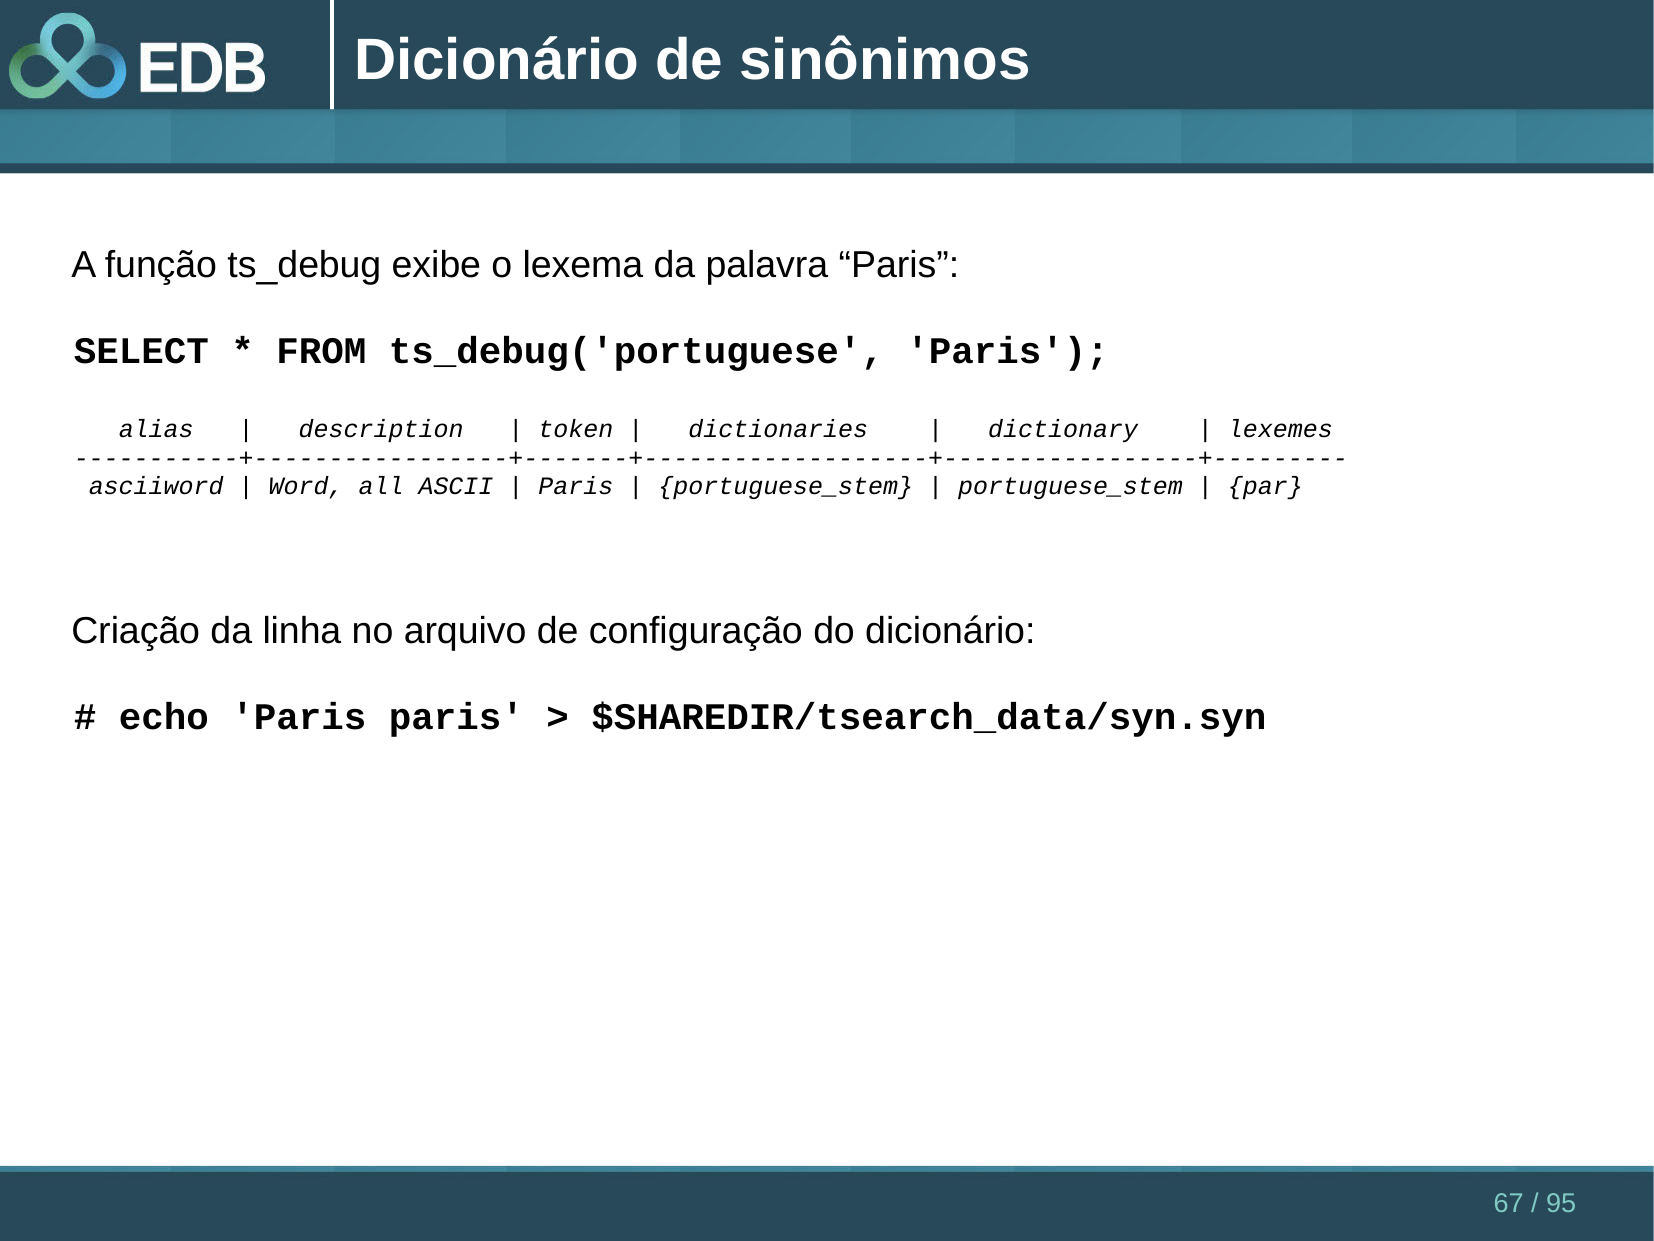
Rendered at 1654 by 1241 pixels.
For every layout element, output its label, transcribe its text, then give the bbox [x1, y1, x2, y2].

text_box # echo 'Paris paris' > $SHAREDIR/tsearch_data/syn.syn [59, 691, 1430, 749]
text_box Criação da linha no arquivo de configuração do dicionário: [56, 602, 1093, 660]
picture [0, 0, 1654, 1241]
text_box SELECT * FROM ts_debug('portuguese', 'Paris'); alias | description | token | dictionaries | dictionary | lexemes -----------+-----------------+-------+-------------------+-----------------+--------- asciiword | Word, all ASCII | Paris | {portuguese_stem} | portuguese_stem | {par} [59, 324, 1430, 510]
title Dicionário de sinônimos [354, 0, 1625, 125]
text_box A função ts_debug exibe o lexema da palavra “Paris”: [56, 236, 1093, 296]
